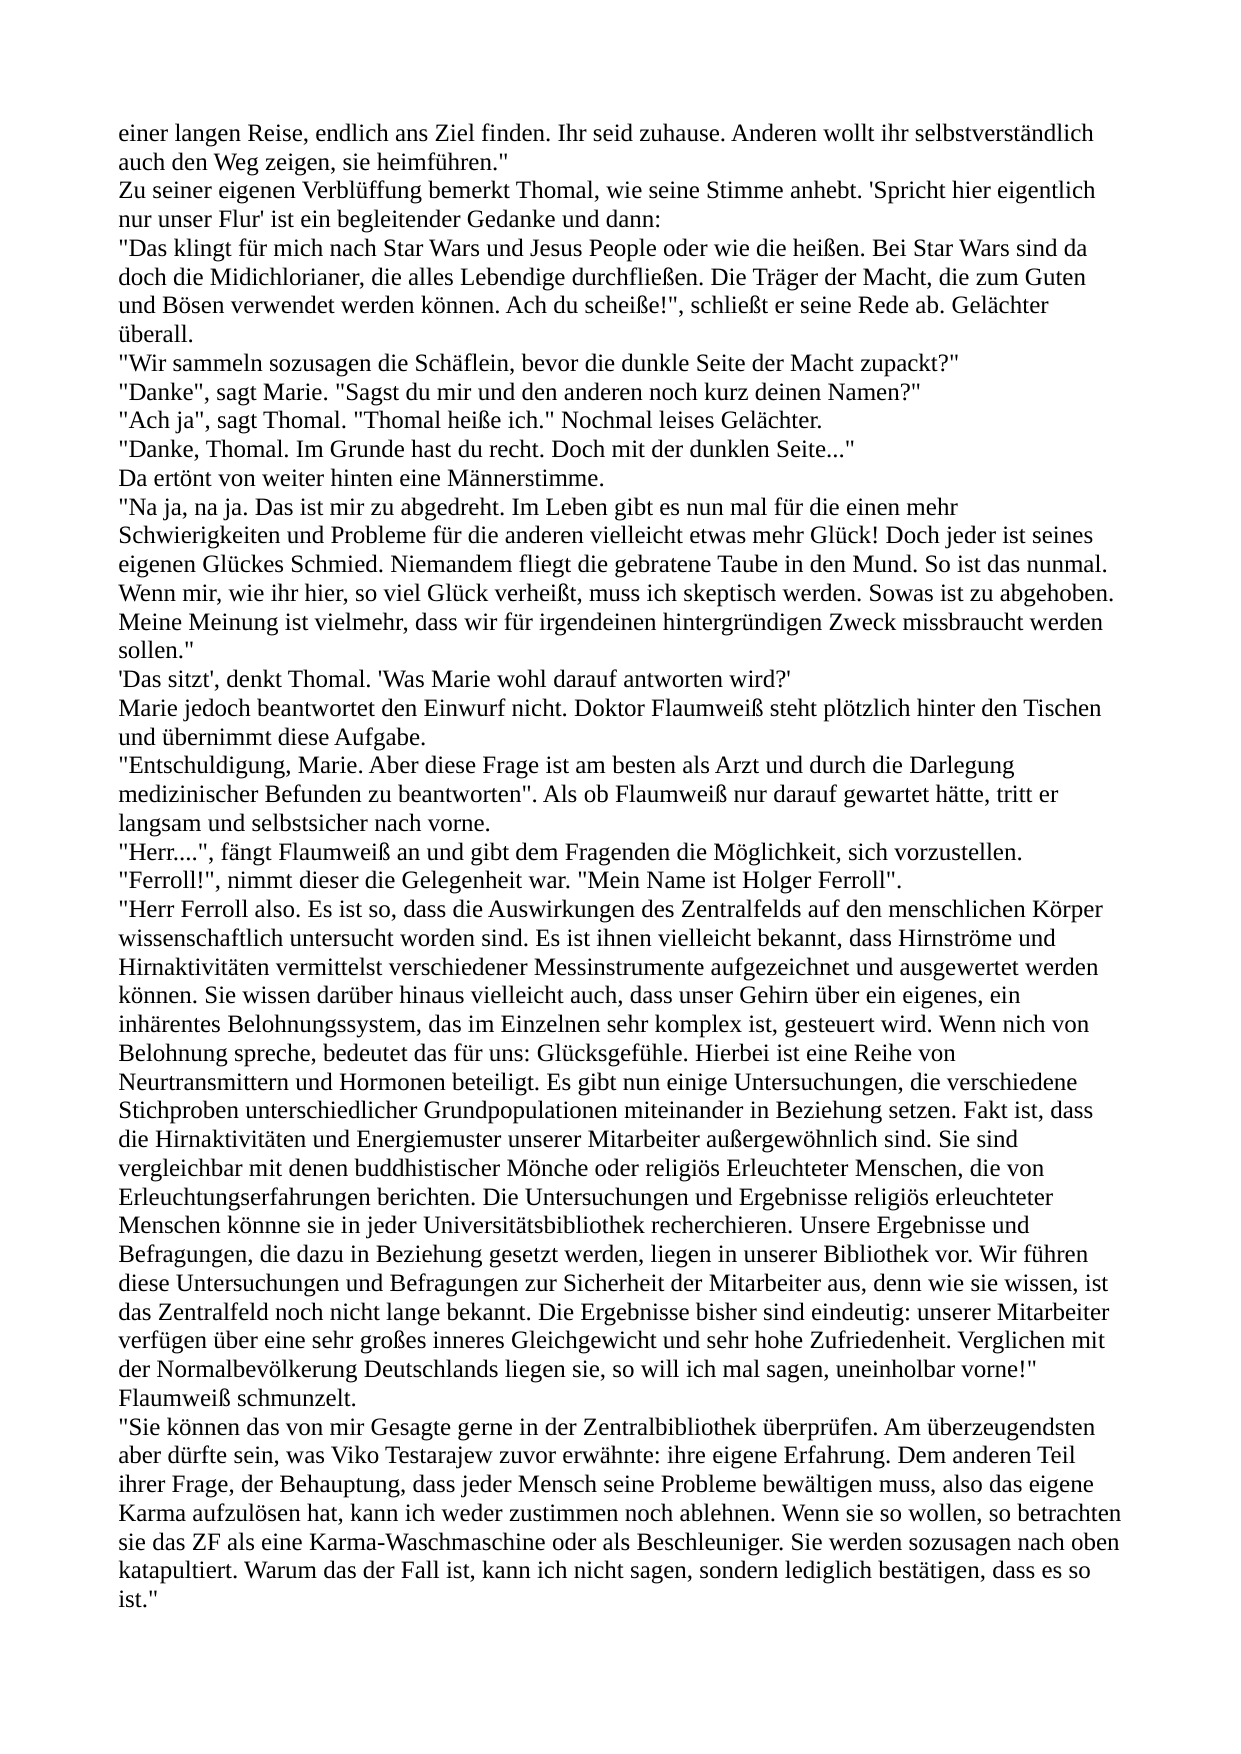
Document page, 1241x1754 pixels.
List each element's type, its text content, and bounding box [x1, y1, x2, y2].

text Marie jedoch beantwortet den Einwurf nicht. Doktor Flaumweiß steht plötzlich hinter den Tischen und übernimmt diese Aufgabe. [118, 693, 1122, 751]
text "Danke, Thomal. Im Grunde hast du recht. Doch mit der dunklen Seite..." [118, 434, 1122, 463]
text "Das klingt für mich nach Star Wars und Jesus People oder wie die heißen. Bei Star Wars sind da doch die Midichlorianer, die alles Lebendige durchfließen. Die Träger der Macht, die zum Guten und Bösen verwendet werden können. Ach du scheiße!", schließt er seine Rede ab. Gelächter überall. [118, 233, 1122, 348]
text "Sie können das von mir Gesagte gerne in der Zentralbibliothek überprüfen. Am überzeugendsten aber dürfte sein, was Viko Testarajew zuvor erwähnte: ihre eigene Erfahrung. Dem anderen Teil ihrer Frage, der Behauptung, dass jeder Mensch seine Probleme bewältigen muss, also das eigene Karma aufzulösen hat, kann ich weder zustimmen noch ablehnen. Wenn sie so wollen, so betrachten sie das ZF als eine Karma-Waschmaschine oder als Beschleuniger. Sie werden sozusagen nach oben katapultiert. Warum das der Fall ist, kann ich nicht sagen, sondern lediglich bestätigen, dass es so ist." [118, 1412, 1122, 1613]
text 'Das sitzt', denkt Thomal. 'Was Marie wohl darauf antworten wird?' [118, 664, 1122, 693]
text "Entschuldigung, Marie. Aber diese Frage ist am besten als Arzt und durch die Darlegung medizinischer Befunden zu beantworten". Als ob Flaumweiß nur darauf gewartet hätte, tritt er langsam und selbstsicher nach vorne. [118, 751, 1122, 837]
text "Wir sammeln sozusagen die Schäflein, bevor die dunkle Seite der Macht zupackt?" [118, 348, 1122, 377]
text einer langen Reise, endlich ans Ziel finden. Ihr seid zuhause. Anderen wollt ihr selbstverständlich auch den Weg zeigen, sie heimführen." [118, 118, 1122, 176]
text "Ach ja", sagt Thomal. "Thomal heiße ich." Nochmal leises Gelächter. [118, 406, 1122, 434]
text "Herr....", fängt Flaumweiß an und gibt dem Fragenden die Möglichkeit, sich vorzustellen. [118, 837, 1122, 866]
text "Ferroll!", nimmt dieser die Gelegenheit war. "Mein Name ist Holger Ferroll". [118, 866, 1122, 894]
text "Na ja, na ja. Das ist mir zu abgedreht. Im Leben gibt es nun mal für die einen mehr Schwierigkeiten und Probleme für die anderen vielleicht etwas mehr Glück! Doch jeder ist seines eigenen Glückes Schmied. Niemandem fliegt die gebratene Taube in den Mund. So ist das nunmal. Wenn mir, wie ihr hier, so viel Glück verheißt, muss ich skeptisch werden. Sowas ist zu abgehoben. Meine Meinung ist vielmehr, dass wir für irgendeinen hintergründigen Zweck missbraucht werden sollen." [118, 492, 1122, 664]
text Zu seiner eigenen Verblüffung bemerkt Thomal, wie seine Stimme anhebt. 'Spricht hier eigentlich nur unser Flur' ist ein begleitender Gedanke und dann: [118, 176, 1122, 233]
text "Herr Ferroll also. Es ist so, dass die Auswirkungen des Zentralfelds auf den menschlichen Körper wissenschaftlich untersucht worden sind. Es ist ihnen vielleicht bekannt, dass Hirnströme und Hirnaktivitäten vermittelst verschiedener Messinstrumente aufgezeichnet und ausgewertet werden können. Sie wissen darüber hinaus vielleicht auch, dass unser Gehirn über ein eigenes, ein inhärentes Belohnungssystem, das im Einzelnen sehr komplex ist, gesteuert wird. Wenn nich von Belohnung spreche, bedeutet das für uns: Glücksgefühle. Hierbei ist eine Reihe von Neurtransmittern und Hormonen beteiligt. Es gibt nun einige Untersuchungen, die verschiedene Stichproben unterschiedlicher Grundpopulationen miteinander in Beziehung setzen. Fakt ist, dass die Hirnaktivitäten und Energiemuster unserer Mitarbeiter außergewöhnlich sind. Sie sind vergleichbar mit denen buddhistischer Mönche oder religiös Erleuchteter Menschen, die von Erleuchtungserfahrungen berichten. Die Untersuchungen und Ergebnisse religiös erleuchteter Menschen könnne sie in jeder Universitätsbibliothek recherchieren. Unsere Ergebnisse und Befragungen, die dazu in Beziehung gesetzt werden, liegen in unserer Bibliothek vor. Wir führen diese Untersuchungen und Befragungen zur Sicherheit der Mitarbeiter aus, denn wie sie wissen, ist das Zentralfeld noch nicht lange bekannt. Die Ergebnisse bisher sind eindeutig: unserer Mitarbeiter verfügen über eine sehr großes inneres Gleichgewicht und sehr hohe Zufriedenheit. Verglichen mit der Normalbevölkerung Deutschlands liegen sie, so will ich mal sagen, uneinholbar vorne!" Flaumweiß schmunzelt. [118, 894, 1122, 1412]
text Da ertönt von weiter hinten eine Männerstimme. [118, 463, 1122, 492]
text "Danke", sagt Marie. "Sagst du mir und den anderen noch kurz deinen Namen?" [118, 377, 1122, 406]
